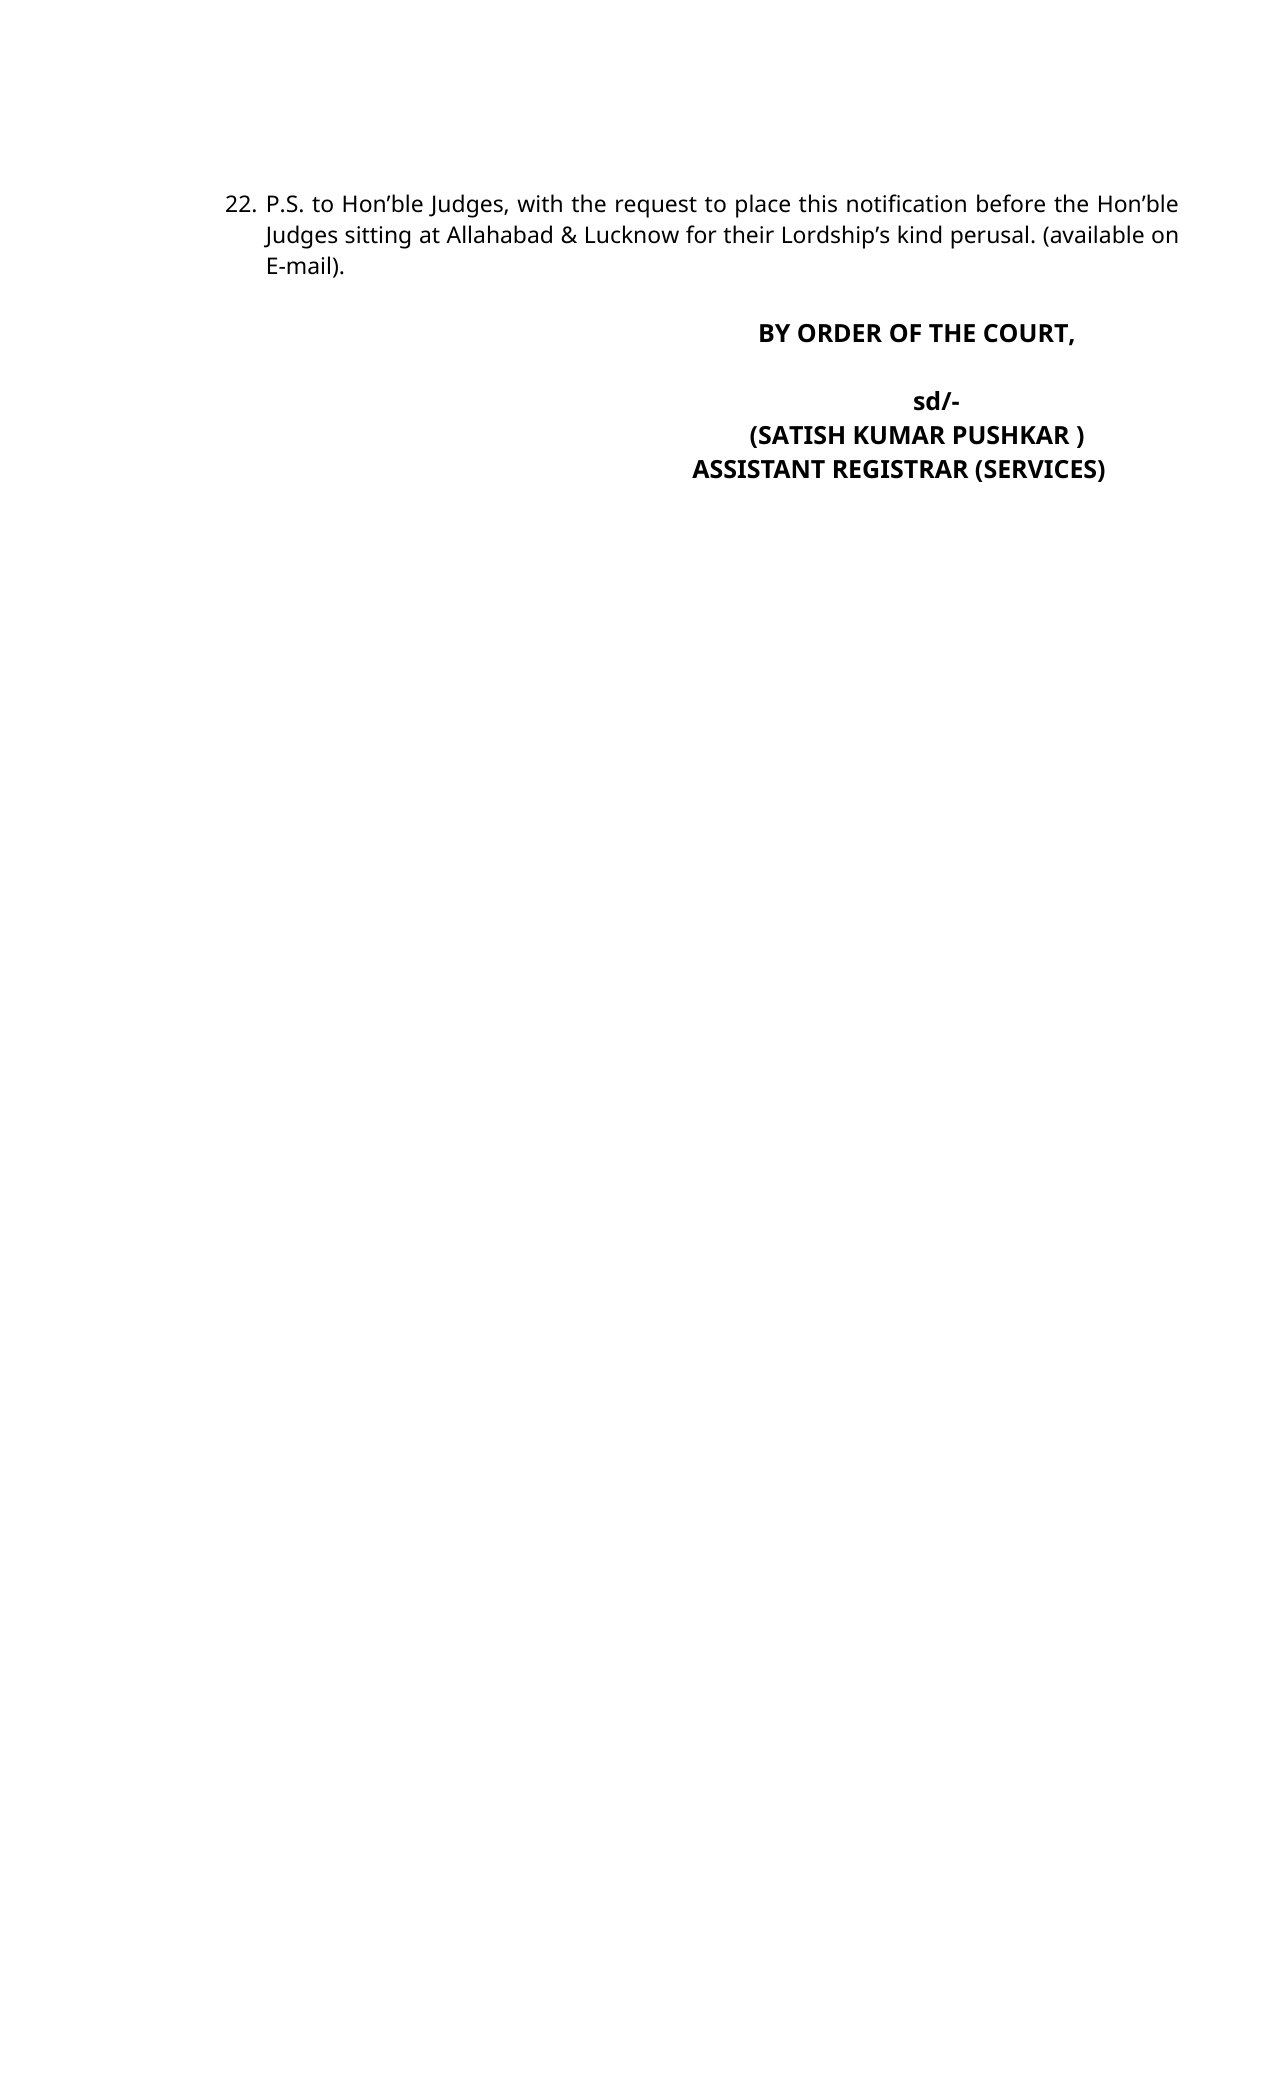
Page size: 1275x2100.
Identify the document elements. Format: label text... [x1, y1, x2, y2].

list P.S. to Hon’ble Judges, with the request to place this notification before the Hon’ble Judges sitting at Allahabad & Lucknow for their Lordship’s kind perusal. (available on E-mail). [225, 187, 1181, 281]
text (SATISH KUMAR PUSHKAR ) [187, 417, 1181, 452]
text BY ORDER OF THE COURT, [187, 315, 1181, 349]
text sd/- [187, 383, 1181, 417]
text ASSISTANT REGISTRAR (SERVICES) [187, 452, 1181, 486]
